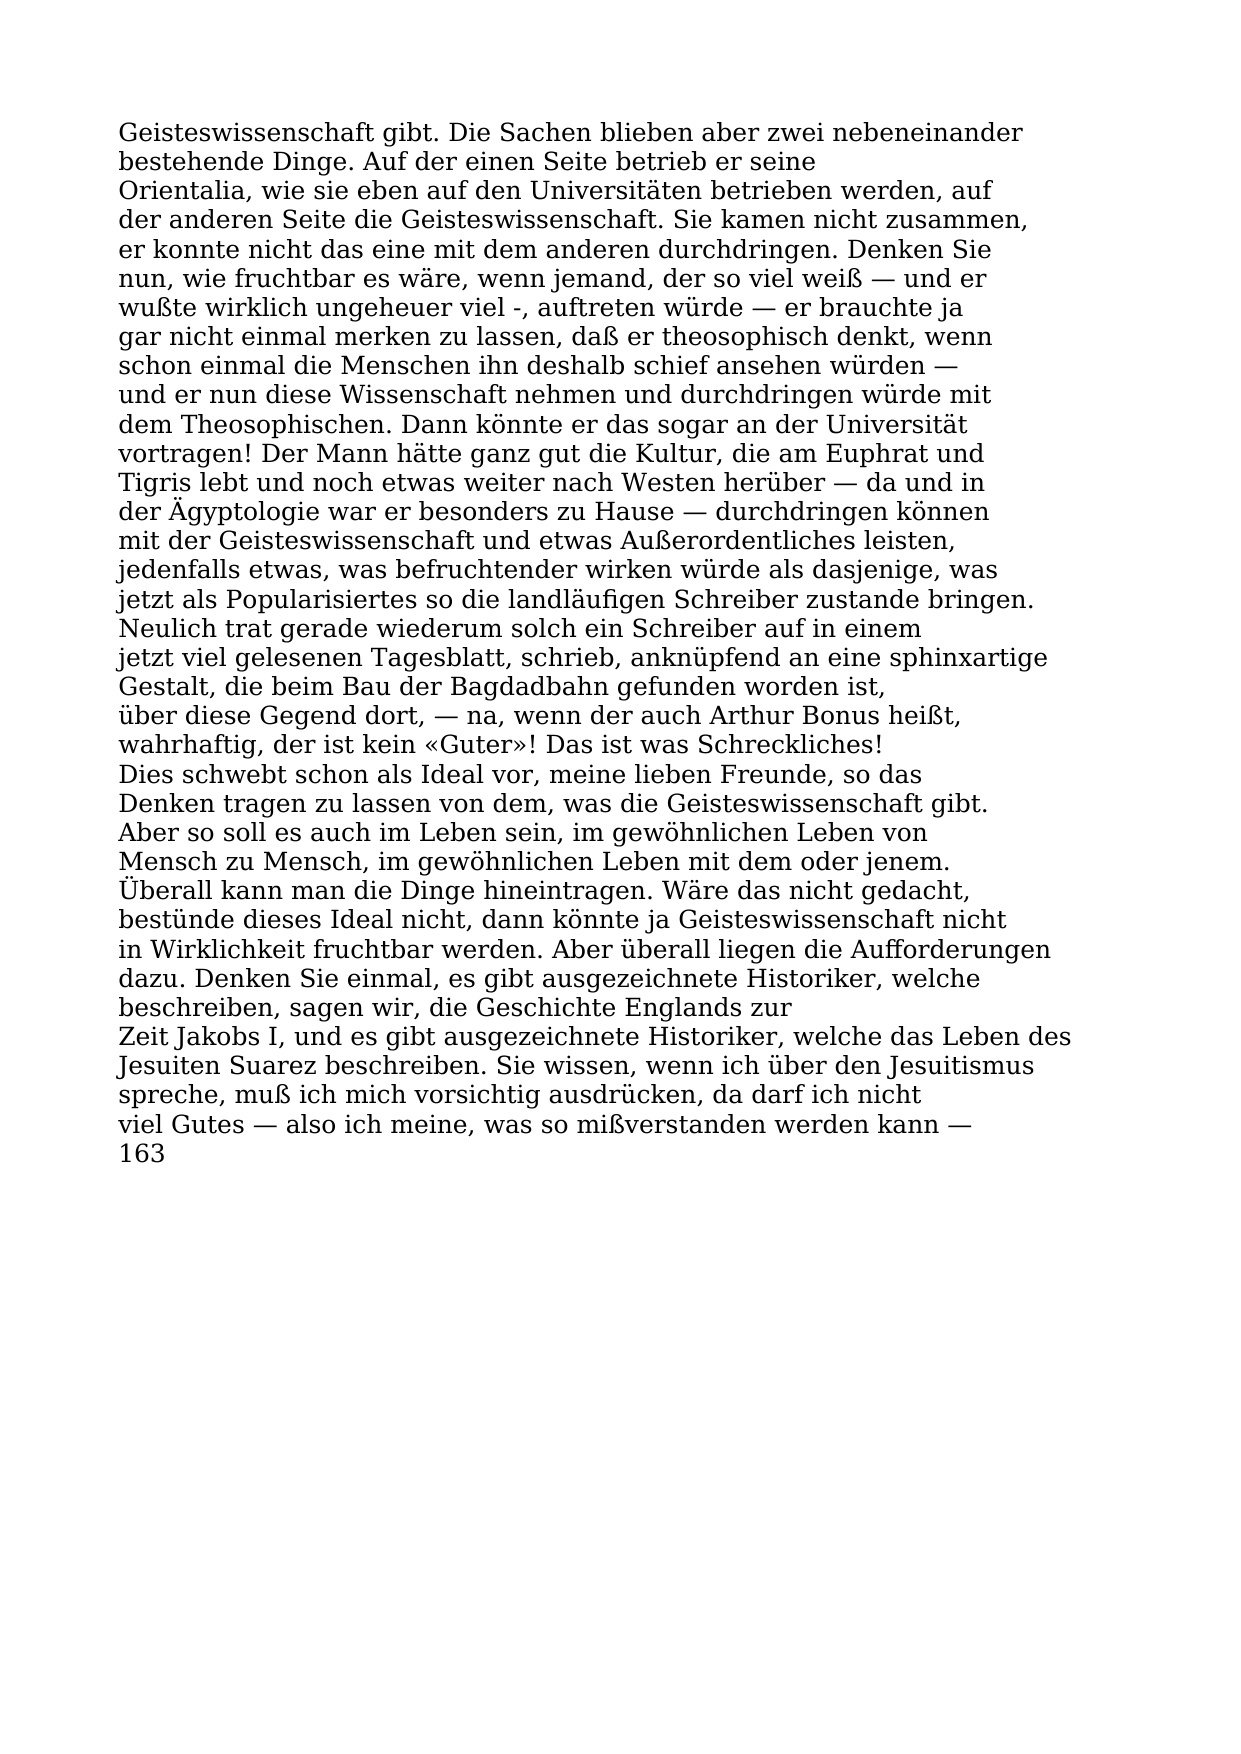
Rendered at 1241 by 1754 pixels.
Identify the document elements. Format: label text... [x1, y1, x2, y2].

text Tigris lebt und noch etwas weiter nach Westen herüber — da und in [118, 468, 1122, 497]
text der anderen Seite die Geisteswissenschaft. Sie kamen nicht zusammen, [118, 206, 1122, 235]
text mit der Geisteswissenschaft und etwas Außerordentliches leisten, [118, 526, 1122, 556]
text Mensch zu Mensch, im gewöhnlichen Leben mit dem oder jenem. [118, 847, 1122, 876]
text dem Theosophischen. Dann könnte er das sogar an der Universität [118, 410, 1122, 439]
text er konnte nicht das eine mit dem anderen durchdringen. Denken Sie [118, 235, 1122, 264]
text viel Gutes — also ich meine, was so mißverstanden werden kann — [118, 1110, 1122, 1139]
text jedenfalls etwas, was befruchtender wirken würde als dasjenige, was [118, 556, 1122, 585]
text gar nicht einmal merken zu lassen, daß er theosophisch denkt, wenn [118, 322, 1122, 351]
text jetzt viel gelesenen Tagesblatt, schrieb, anknüpfend an eine sphinxartige Gestalt, die beim Bau der Bagdadbahn gefunden worden ist, [118, 643, 1122, 701]
text Aber so soll es auch im Leben sein, im gewöhnlichen Leben von [118, 818, 1122, 847]
text Überall kann man die Dinge hineintragen. Wäre das nicht gedacht, [118, 876, 1122, 906]
text Denken tragen zu lassen von dem, was die Geisteswissenschaft gibt. [118, 789, 1122, 818]
text und er nun diese Wissenschaft nehmen und durchdringen würde mit [118, 381, 1122, 410]
text 163 [118, 1139, 1122, 1168]
text schon einmal die Menschen ihn deshalb schief ansehen würden — [118, 351, 1122, 381]
text Zeit Jakobs I, und es gibt ausgezeichnete Historiker, welche das Leben des Jesuiten Suarez beschreiben. Sie wissen, wenn ich über den Jesuitismus spreche, muß ich mich vorsichtig ausdrücken, da darf ich nicht [118, 1022, 1122, 1110]
text der Ägyptologie war er besonders zu Hause — durchdringen können [118, 497, 1122, 526]
text bestünde dieses Ideal nicht, dann könnte ja Geisteswissenschaft nicht [118, 906, 1122, 935]
text wußte wirklich ungeheuer viel -, auftreten würde — er brauchte ja [118, 293, 1122, 322]
text über diese Gegend dort, — na, wenn der auch Arthur Bonus heißt, [118, 701, 1122, 731]
text in Wirklichkeit fruchtbar werden. Aber überall liegen die Aufforderungen dazu. Denken Sie einmal, es gibt ausgezeichnete Historiker, welche beschreiben, sagen wir, die Geschichte Englands zur [118, 935, 1122, 1022]
text nun, wie fruchtbar es wäre, wenn jemand, der so viel weiß — und er [118, 264, 1122, 293]
text jetzt als Popularisiertes so die landläufigen Schreiber zustande bringen. Neulich trat gerade wiederum solch ein Schreiber auf in einem [118, 585, 1122, 643]
text wahrhaftig, der ist kein «Guter»! Das ist was Schreckliches! [118, 731, 1122, 760]
text Geisteswissenschaft gibt. Die Sachen blieben aber zwei nebeneinander bestehende Dinge. Auf der einen Seite betrieb er seine [118, 118, 1122, 176]
text Orientalia, wie sie eben auf den Universitäten betrieben werden, auf [118, 176, 1122, 206]
text vortragen! Der Mann hätte ganz gut die Kultur, die am Euphrat und [118, 439, 1122, 468]
text Dies schwebt schon als Ideal vor, meine lieben Freunde, so das [118, 760, 1122, 789]
